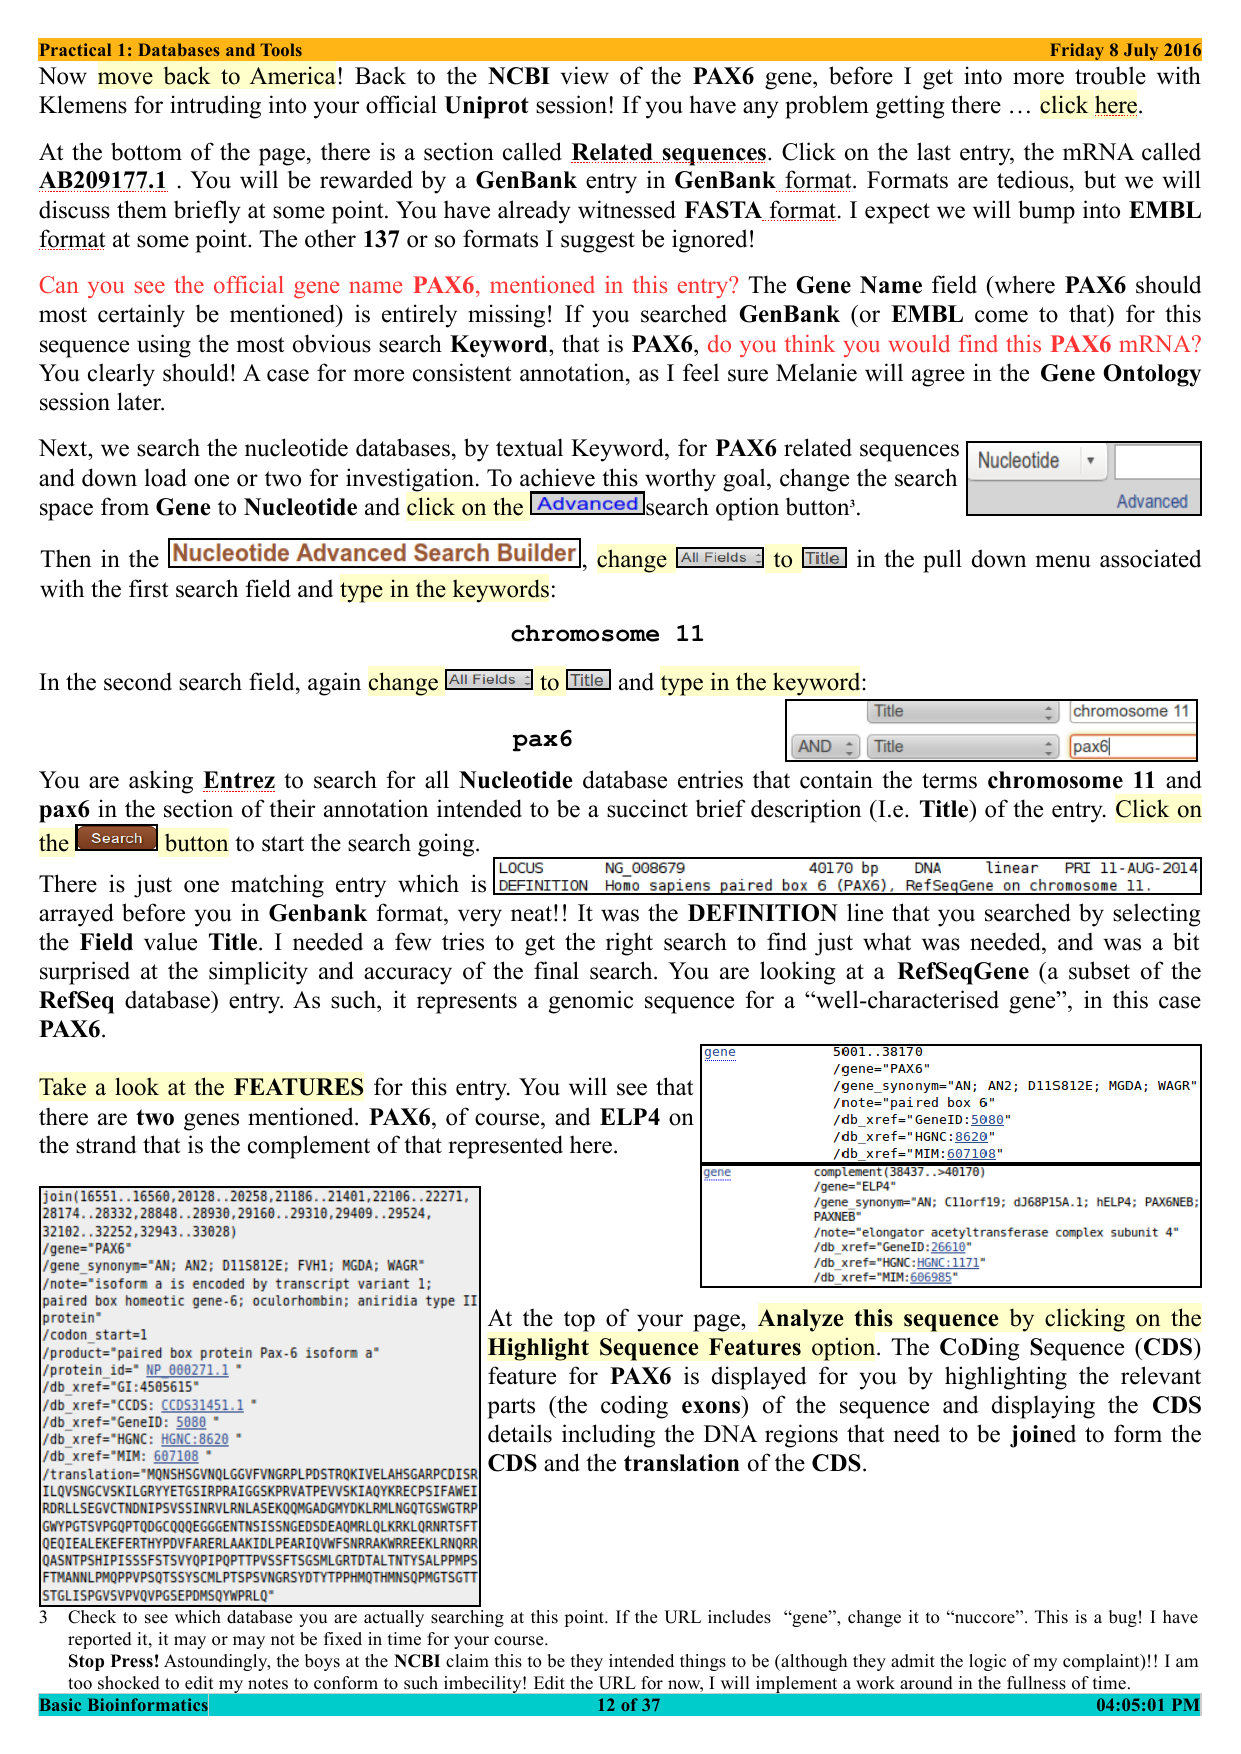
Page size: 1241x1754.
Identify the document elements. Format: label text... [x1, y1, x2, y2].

text pax6 [40, 725, 785, 753]
text Stop Press! Astoundingly, the boys at the NCBI claim this to be they intended things to be (although they admit the logic of my complaint)!! I am too shocked to edit my notes to conform to such imbecility! Edit the URL for now, I will implement a work around in the fullness of time. [38, 1649, 1202, 1693]
text Then in the , change to in the pull down menu associated with the first search field and type in the keywords: [40, 538, 1202, 602]
picture [41, 1188, 479, 1605]
text chromosome 11 [40, 620, 1202, 649]
picture [568, 671, 609, 688]
picture [968, 443, 1200, 514]
picture [447, 671, 531, 688]
picture [804, 549, 845, 566]
picture [495, 859, 1200, 893]
text Can you see the official gene name PAX6, mentioned in this entry? The Gene Name field (where PAX6 should most certainly be mentioned) is entirely missing! If you searched GenBank (or EMBL come to that) for this sequence using the most obvious search Keyword, that is PAX6, do you think you would find this PAX6 mRNA? You clearly should! A case for more consistent annotation, as I feel sure Melanie will agree in the Gene Ontology session later. [38, 270, 1202, 416]
picture [170, 540, 579, 566]
text Check to see which database you are actually searching at this point. If the URL includes “gene”, change it to “nuccore”. This is a bug! I have reported it, it may or may not be fixed in time for your course. [38, 1605, 1202, 1649]
text At the bottom of the page, there is a section called Related sequences. Click on the last entry, the mRNA called AB209177.1 . You will be rewarded by a GenBank entry in GenBank format. Formats are tedious, but we will discuss them briefly at some point. You have already witnessed FASTA format. I expect we will bump into EMBL format at some point. The other 137 or so formats I suggest be ignored! [38, 136, 1202, 253]
text At the top of your page, Analyze this sequence by clicking on the Highlight Sequence Features option. The CoDing Sequence (CDS) feature for PAX6 is displayed for you by highlighting the relevant parts (the coding exons) of the sequence and displaying the CDS details including the DNA regions that need to be joined to form the CDS and the translation of the CDS. [481, 1303, 1202, 1477]
text Next, we search the nucleotide databases, by textual Keyword, for PAX6 related sequences and down load one or two for investigation. To achieve this worthy goal, change the search space from Gene to Nucleotide and click on the search option button. [38, 433, 1202, 521]
text Now move back to America! Back to the NCBI view of the PAX6 gene, before I get into more trouble with Klemens for intruding into your official Uniprot session! If you have any problem getting there … click here. [38, 61, 1202, 119]
text There is just one matching entry which is arrayed before you in Genbank format, very neat!! It was the DEFINITION line that you searched by selecting the Field value Title. I needed a few tries to get the right search to find just what was needed, and was a bit surprised at the simplicity and accuracy of the final search. You are looking at a RefSeqGene (a subset of the RefSeq database) entry. As such, it represents a genomic sequence for a “well-characterised gene”, in this case PAX6. [38, 868, 1202, 1043]
picture [678, 549, 762, 566]
picture [532, 494, 643, 513]
picture [787, 701, 1196, 760]
text In the second search field, again change to and type in the keyword: [38, 666, 1202, 696]
text Take a look at the FEATURES for this entry. You will see that there are two genes mentioned. PAX6, of course, and ELP4 on the strand that is the complement of that represented here. [38, 1072, 700, 1159]
picture [702, 1046, 1200, 1162]
picture [78, 826, 156, 849]
text [1198, 725, 1202, 753]
text You are asking Entrez to search for all Nucleotide database entries that contain the terms chromosome 11 and pax6 in the section of their annotation intended to be a succinct brief description (I.e. Title) of the entry. Click on the button to start the search going. [38, 765, 1202, 857]
picture [702, 1166, 1200, 1286]
